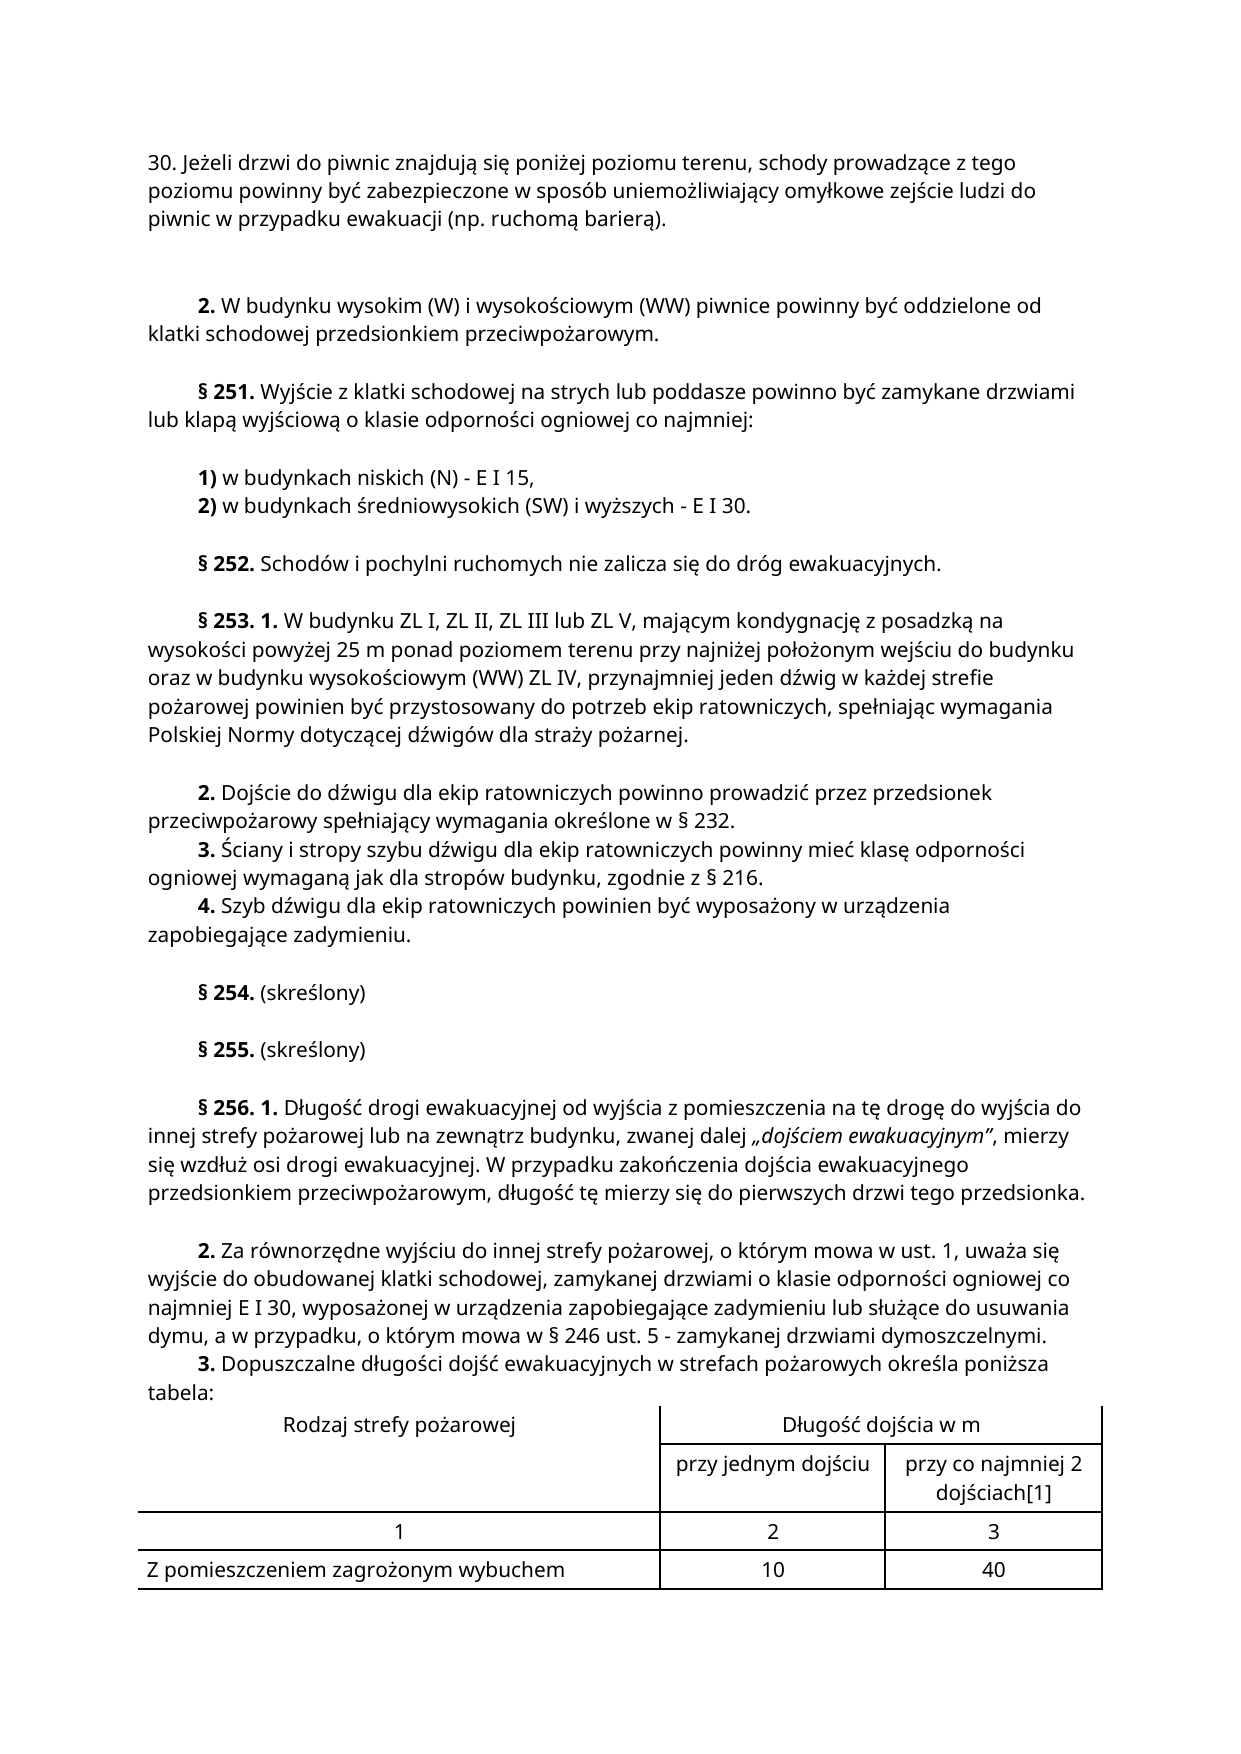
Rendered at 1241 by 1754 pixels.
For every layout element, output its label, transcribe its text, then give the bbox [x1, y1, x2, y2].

table_cell przy co najmniej 2 dojściach[1] [886, 1445, 1101, 1511]
text 2. W budynku wysokim (W) i wysokościowym (WW) piwnice powinny być oddzielone od klatki schodowej przedsionkiem przeciwpożarowym. [148, 291, 1093, 348]
text 3. Dopuszczalne długości dojść ewakuacyjnych w strefach pożarowych określa poniższa tabela: [148, 1349, 1093, 1406]
text § 253. 1. W budynku ZL I, ZL II, ZL III lub ZL V, mającym kondygnację z posadzką na wysokości powyżej 25 m ponad poziomem terenu przy najniżej położonym wejściu do budynku oraz w budynku wysokościowym (WW) ZL IV, przynajmniej jeden dźwig w każdej strefie pożarowej powinien być przystosowany do potrzeb ekip ratowniczych, spełniając wymagania Polskiej Normy dotyczącej dźwigów dla straży pożarnej. [148, 607, 1093, 749]
text 4. Szyb dźwigu dla ekip ratowniczych powinien być wyposażony w urządzenia zapobiegające zadymieniu. [148, 892, 1093, 948]
table_cell 3 [886, 1513, 1101, 1549]
table_header Długość dojścia w m [661, 1406, 1101, 1443]
text § 254. (skreślony) [148, 978, 1093, 1006]
text 30. Jeżeli drzwi do piwnic znajdują się poniżej poziomu terenu, schody prowadzące z tego poziomu powinny być zabezpieczone w sposób uniemożliwiający omyłkowe zejście ludzi do piwnic w przypadku ewakuacji (np. ruchomą barierą). [148, 148, 1093, 262]
text 2) w budynkach średniowysokich (SW) i wyższych - E I 30. [148, 491, 1093, 520]
table_cell Z pomieszczeniem zagrożonym wybuchem [138, 1551, 659, 1588]
text 2. Za równorzędne wyjściu do innej strefy pożarowej, o którym mowa w ust. 1, uważa się wyjście do obudowanej klatki schodowej, zamykanej drzwiami o klasie odporności ogniowej co najmniej E I 30, wyposażonej w urządzenia zapobiegające zadymieniu lub służące do usuwania dymu, a w przypadku, o którym mowa w § 246 ust. 5 - zamykanej drzwiami dymoszczelnymi. [148, 1236, 1093, 1349]
table_cell 1 [138, 1513, 659, 1549]
text 3. Ściany i stropy szybu dźwigu dla ekip ratowniczych powinny mieć klasę odporności ogniowej wymaganą jak dla stropów budynku, zgodnie z § 216. [148, 835, 1093, 892]
text § 255. (skreślony) [148, 1035, 1093, 1064]
text § 256. 1. Długość drogi ewakuacyjnej od wyjścia z pomieszczenia na tę drogę do wyjścia do innej strefy pożarowej lub na zewnątrz budynku, zwanej dalej „dojściem ewakuacyjnym”, mierzy się wzdłuż osi drogi ewakuacyjnej. W przypadku zakończenia dojścia ewakuacyjnego przedsionkiem przeciwpożarowym, długość tę mierzy się do pierwszych drzwi tego przedsionka. [148, 1093, 1093, 1207]
table_cell 10 [661, 1551, 884, 1588]
table_cell 40 [886, 1551, 1101, 1588]
text 1) w budynkach niskich (N) - E I 15, [148, 463, 1093, 491]
table_cell 2 [661, 1513, 884, 1549]
text 2. Dojście do dźwigu dla ekip ratowniczych powinno prowadzić przez przedsionek przeciwpożarowy spełniający wymagania określone w § 232. [148, 778, 1093, 835]
text § 252. Schodów i pochylni ruchomych nie zalicza się do dróg ewakuacyjnych. [148, 549, 1093, 577]
text § 251. Wyjście z klatki schodowej na strych lub poddasze powinno być zamykane drzwiami lub klapą wyjściową o klasie odporności ogniowej co najmniej: [148, 377, 1093, 434]
table_header Rodzaj strefy pożarowej [138, 1406, 659, 1511]
table_cell przy jednym dojściu [661, 1445, 884, 1511]
